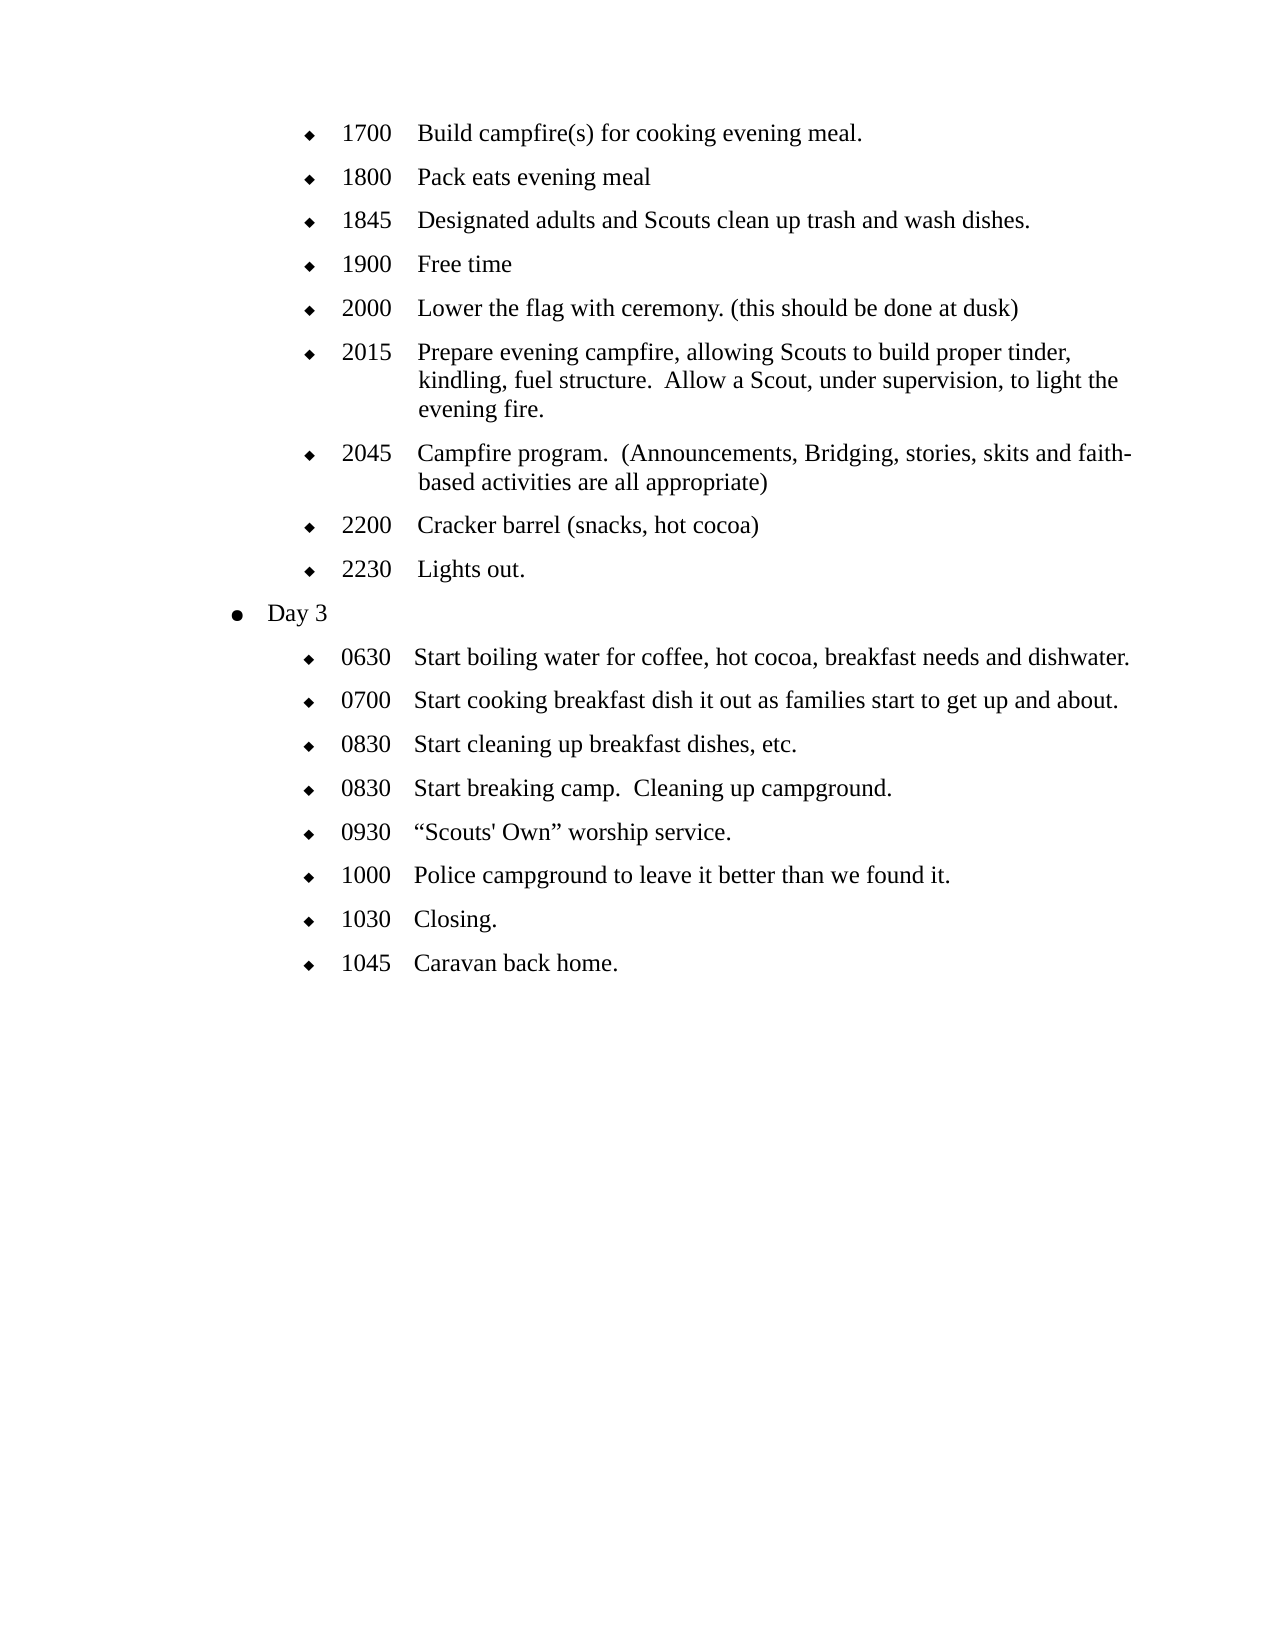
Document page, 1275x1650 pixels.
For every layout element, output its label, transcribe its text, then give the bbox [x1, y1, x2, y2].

list 0830 Start breaking camp. Cleaning up campground. [303, 773, 1157, 802]
list 1045 Caravan back home. [303, 948, 1157, 977]
list 1700 Build campfire(s) for cooking evening meal. [304, 118, 1157, 147]
list 0830 Start cleaning up breakfast dishes, etc. [303, 729, 1157, 758]
list Day 3 [229, 598, 1157, 627]
list 0700 Start cooking breakfast dish it out as families start to get up and about. [303, 686, 1157, 714]
list 2045 Campfire program. (Announcements, Bridging, stories, skits and faith-based activities are all appropriate) [304, 438, 1157, 496]
list 0630 Start boiling water for coffee, hot cocoa, breakfast needs and dishwater. [303, 642, 1157, 671]
list 2000 Lower the flag with ceremony. (this should be done at dusk) [304, 293, 1157, 322]
list 1845 Designated adults and Scouts clean up trash and wash dishes. [304, 206, 1157, 234]
list 1000 Police campground to leave it better than we found it. [303, 861, 1157, 889]
list 2015 Prepare evening campfire, allowing Scouts to build proper tinder, kindling, fuel structure. Allow a Scout, under supervision, to light the evening fire. [304, 337, 1157, 423]
list 1030 Closing. [303, 904, 1157, 933]
list 2200 Cracker barrel (snacks, hot cocoa) [304, 511, 1157, 539]
list 1900 Free time [304, 249, 1157, 278]
list 1800 Pack eats evening meal [304, 162, 1157, 191]
list 2230 Lights out. [304, 554, 1157, 583]
list 0930 “Scouts' Own” worship service. [303, 817, 1157, 846]
